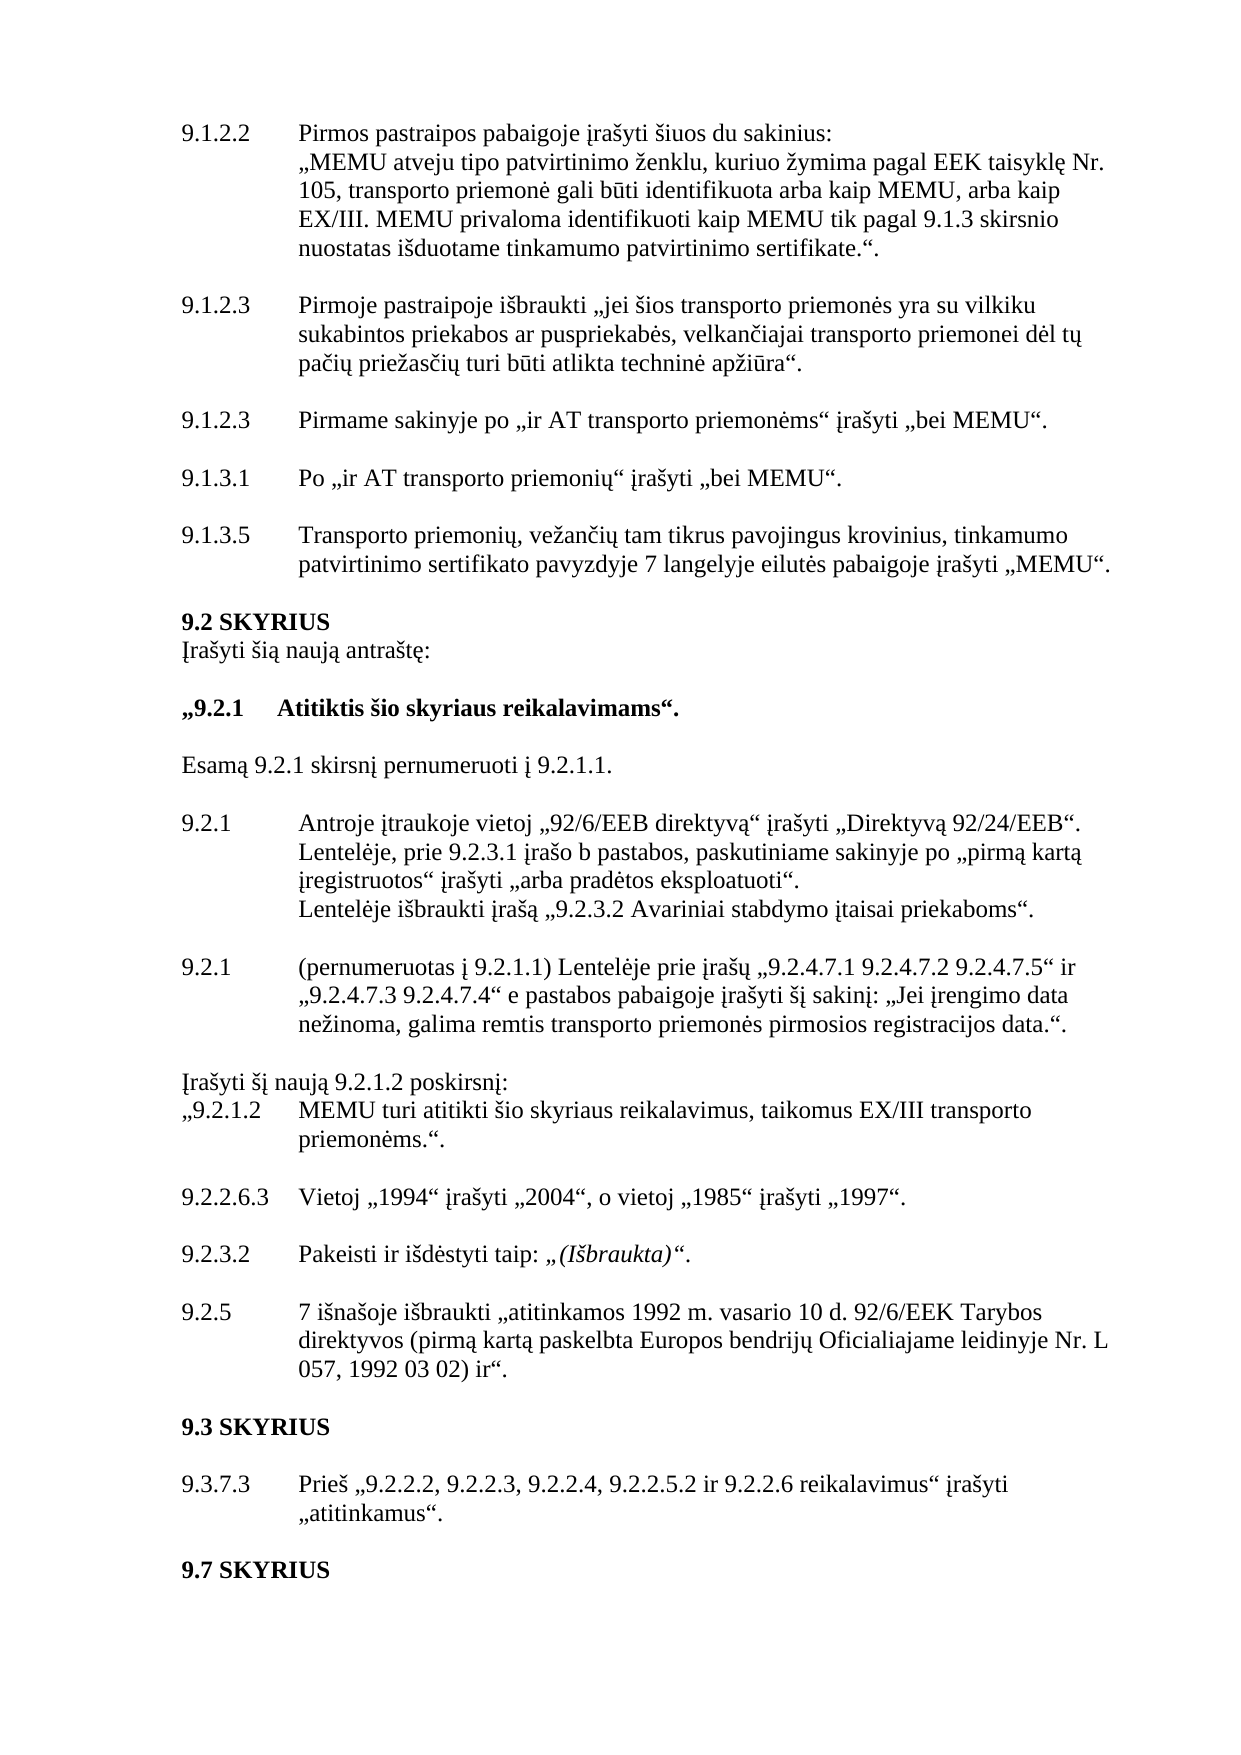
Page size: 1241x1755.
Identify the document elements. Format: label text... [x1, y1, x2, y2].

table_cell 9.1.2.3 [177, 406, 294, 463]
table_cell 9.7 SKYRIUS [177, 1556, 1122, 1613]
table_cell 9.1.3.1 [177, 463, 294, 521]
table_cell Pirmoje pastraipoje išbraukti „jei šios transporto priemonės yra su vilkiku sukabintos priekabos ar puspriekabės, velkančiajai transporto priemonei dėl tų pačių priežasčių turi būti atlikta techninė apžiūra“. [294, 291, 1122, 406]
table_cell MEMU turi atitikti šio skyriaus reikalavimus, taikomus EX/III transporto priemonėms.“. [294, 1096, 1122, 1182]
table_cell 9.3.7.3 [177, 1469, 294, 1556]
table_cell 7 išnašoje išbraukti „atitinkamos 1992 m. vasario 10 d. 92/6/EEK Tarybos direktyvos (pirmą kartą paskelbta Europos bendrijų Oficialiajame leidinyje Nr. L 057, 1992 03 02) ir“. [294, 1297, 1122, 1412]
table_cell 9.2.1 [177, 808, 294, 952]
table_cell Po „ir AT transporto priemonių“ įrašyti „bei MEMU“. [294, 463, 1122, 521]
table_cell 9.3 SKYRIUS [177, 1412, 1122, 1469]
table_cell Vietoj „1994“ įrašyti „2004“, o vietoj „1985“ įrašyti „1997“. [294, 1182, 1122, 1239]
table_cell 9.1.2.2 [177, 118, 294, 291]
table_cell Transporto priemonių, vežančių tam tikrus pavojingus krovinius, tinkamumo patvirtinimo sertifikato pavyzdyje 7 langelyje eilutės pabaigoje įrašyti „MEMU“. [294, 521, 1122, 607]
table_cell Pirmos pastraipos pabaigoje įrašyti šiuos du sakinius: „MEMU atveju tipo patvirtinimo ženklu, kuriuo žymima pagal EEK taisyklę Nr. 105, transporto priemonė gali būti identifikuota arba kaip MEMU, arba kaip EX/III. MEMU privaloma identifikuoti kaip MEMU tik pagal 9.1.3 skirsnio nuostatas išduotame tinkamumo patvirtinimo sertifikate.“. [294, 118, 1122, 291]
table_cell 9.1.3.5 [177, 521, 294, 607]
table_cell Antroje įtraukoje vietoj „92/6/EEB direktyvą“ įrašyti „Direktyvą 92/24/EEB“. Lentelėje, prie 9.2.3.1 įrašo b pastabos, paskutiniame sakinyje po „pirmą kartą įregistruotos“ įrašyti „arba pradėtos eksploatuoti“. Lentelėje išbraukti įrašą „9.2.3.2 Avariniai stabdymo įtaisai priekaboms“. [294, 808, 1122, 952]
table_cell Prieš „9.2.2.2, 9.2.2.3, 9.2.2.4, 9.2.2.5.2 ir 9.2.2.6 reikalavimus“ įrašyti „atitinkamus“. [294, 1469, 1122, 1556]
table_cell Atitiktis šio skyriaus reikalavimams“. [273, 693, 1122, 751]
table_cell (pernumeruotas į 9.2.1.1) Lentelėje prie įrašų „9.2.4.7.1 9.2.4.7.2 9.2.4.7.5“ ir „9.2.4.7.3 9.2.4.7.4“ e pastabos pabaigoje įrašyti šį sakinį: „Jei įrengimo data nežinoma, galima remtis transporto priemonės pirmosios registracijos data.“. [294, 952, 1122, 1067]
table_cell 9.2.1 [177, 952, 294, 1067]
table_cell Pirmame sakinyje po „ir AT transporto priemonėms“ įrašyti „bei MEMU“. [294, 406, 1122, 463]
table_cell „9.2.1.2 [177, 1096, 294, 1182]
table_cell 9.1.2.3 [177, 291, 294, 406]
table_cell 9.2.3.2 [177, 1239, 294, 1297]
table_cell Esamą 9.2.1 skirsnį pernumeruoti į 9.2.1.1. [177, 751, 1122, 808]
table_cell 9.2 SKYRIUS Įrašyti šią naują antraštę: [177, 607, 1122, 693]
table_cell 9.2.2.6.3 [177, 1182, 294, 1239]
table_cell 9.2.5 [177, 1297, 294, 1412]
table_cell Įrašyti šį naują 9.2.1.2 poskirsnį: [177, 1067, 1122, 1096]
table_cell „9.2.1 [177, 693, 273, 751]
table_cell Pakeisti ir išdėstyti taip: „(Išbraukta)“. [294, 1239, 1122, 1297]
